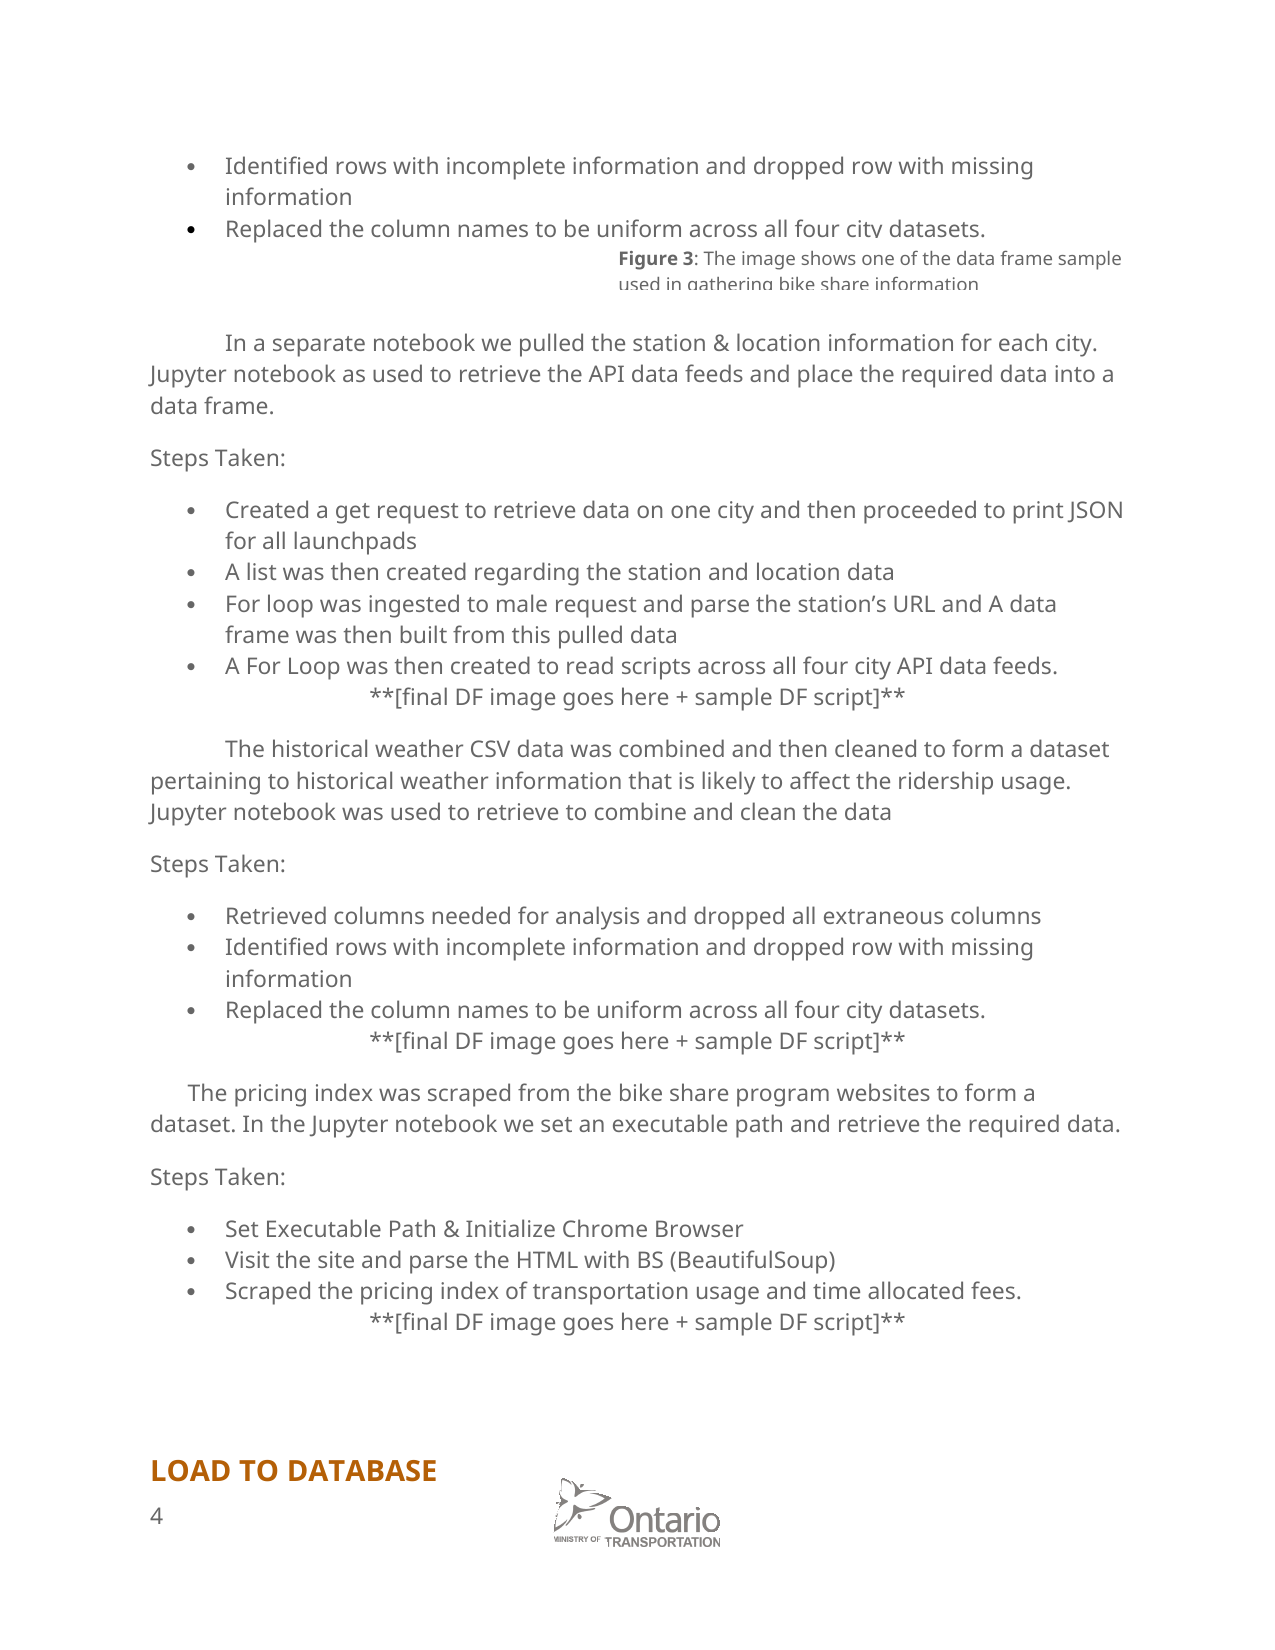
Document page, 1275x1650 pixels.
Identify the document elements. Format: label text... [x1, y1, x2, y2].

list Figure 3: The image shows one of the data frame sample used in gathering bike share information [618, 245, 1129, 290]
list Identified rows with incomplete information and dropped row with missing information [187, 150, 1125, 212]
text **[final DF image goes here + sample DF script]** [150, 1025, 1125, 1056]
text Steps Taken: [150, 442, 1125, 473]
text The pricing index was scraped from the bike share program websites to form a dataset. In the Jupyter notebook we set an executable path and retrieve the required data. [150, 1077, 1125, 1139]
list Replaced the column names to be uniform across all four city datasets. [187, 994, 1125, 1025]
text In a separate notebook we pulled the station & location information for each city. Jupyter notebook as used to retrieve the API data feeds and place the required data into a data frame. [150, 327, 1125, 421]
list Retrieved columns needed for analysis and dropped all extraneous columns [187, 900, 1125, 931]
list Created a get request to retrieve data on one city and then proceeded to print JSON for all launchpads [187, 494, 1125, 556]
list For loop was ingested to male request and parse the station’s URL and A data frame was then built from this pulled data [187, 587, 1125, 650]
text Steps Taken: [150, 848, 1125, 879]
list Replaced the column names to be uniform across all four city datasets. [187, 212, 1144, 297]
list A list was then created regarding the station and location data [187, 556, 1125, 587]
text **[final DF image goes here + sample DF script]** [150, 1306, 1125, 1337]
list Visit the site and parse the HTML with BS (BeautifulSoup) [187, 1244, 1125, 1275]
list Identified rows with incomplete information and dropped row with missing information [187, 931, 1125, 994]
subtitle LOAD TO DATABASE [150, 1450, 1125, 1490]
list A For Loop was then created to read scripts across all four city API data feeds. [187, 650, 1125, 681]
text The historical weather CSV data was combined and then cleaned to form a dataset pertaining to historical weather information that is likely to affect the ridership usage. Jupyter notebook was used to retrieve to combine and clean the data [150, 733, 1125, 827]
text Steps Taken: [150, 1160, 1125, 1192]
list Scraped the pricing index of transportation usage and time allocated fees. [187, 1275, 1125, 1306]
list Set Executable Path & Initialize Chrome Browser [187, 1212, 1125, 1244]
text **[final DF image goes here + sample DF script]** [150, 681, 1125, 712]
